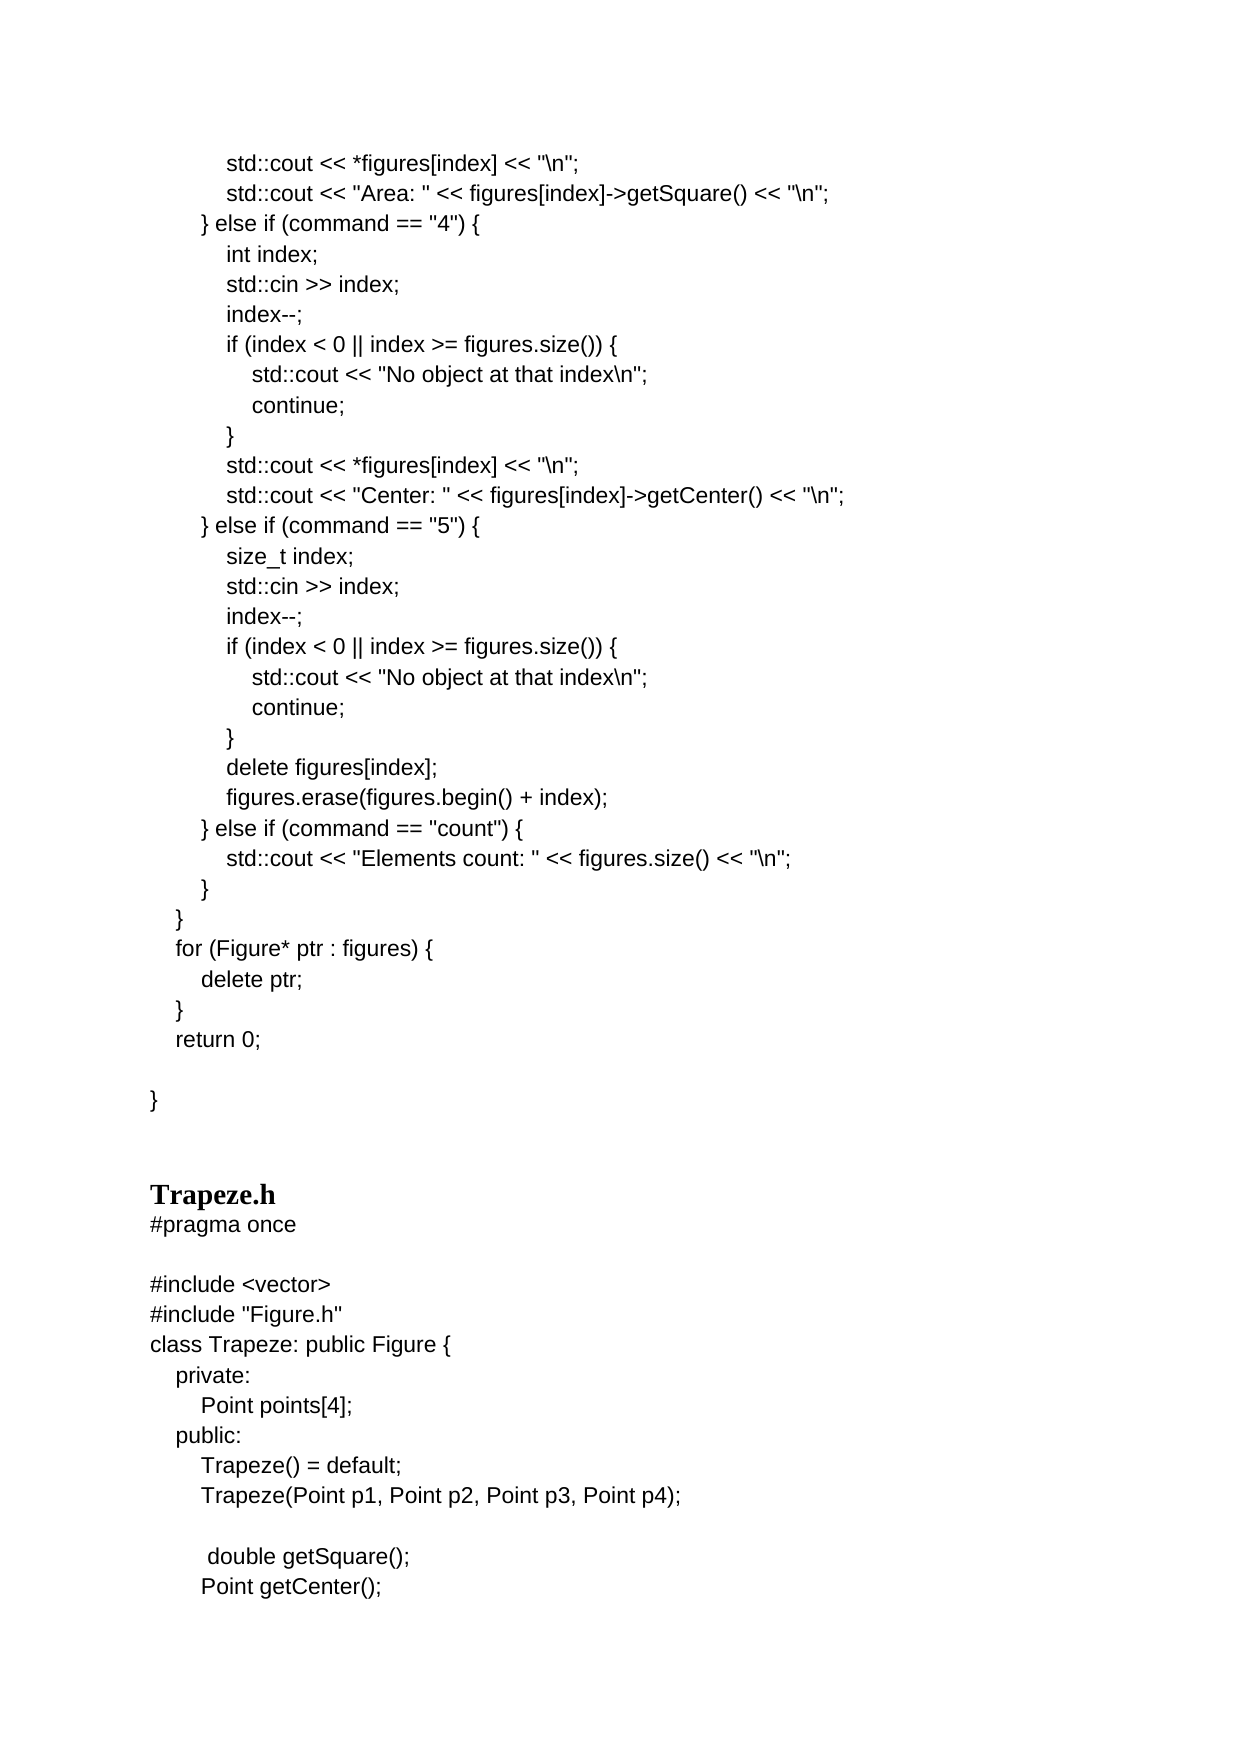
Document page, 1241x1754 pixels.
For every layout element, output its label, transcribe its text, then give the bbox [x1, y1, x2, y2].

text std::cout << "Elements count: " << figures.size() << "\n"; [150, 845, 1090, 871]
text size_t index; [150, 543, 1090, 569]
text #include "Figure.h" [150, 1301, 1090, 1328]
text delete ptr; [150, 966, 1090, 992]
text Trapeze() = default; [150, 1452, 1090, 1479]
text std::cout << "No object at that index\n"; [150, 361, 1090, 388]
text continue; [150, 392, 1090, 418]
text index--; [150, 603, 1090, 629]
text } [150, 724, 1090, 750]
text #include <vector> [150, 1271, 1090, 1297]
text } [150, 1086, 1090, 1113]
text } [150, 422, 1090, 448]
text } else if (command == "5") { [150, 512, 1090, 539]
text Trapeze.h [150, 1177, 1090, 1211]
text delete figures[index]; [150, 754, 1090, 781]
text std::cout << *figures[index] << "\n"; [150, 452, 1090, 478]
text index--; [150, 301, 1090, 327]
text std::cin >> index; [150, 271, 1090, 297]
text if (index < 0 || index >= figures.size()) { [150, 331, 1090, 358]
text #pragma once [150, 1211, 1090, 1237]
text } else if (command == "count") { [150, 814, 1090, 841]
text for (Figure* ptr : figures) { [150, 935, 1090, 962]
text int index; [150, 241, 1090, 267]
text Point getCenter(); [150, 1573, 1090, 1599]
text std::cin >> index; [150, 573, 1090, 599]
text std::cout << *figures[index] << "\n"; [150, 150, 1090, 176]
text if (index < 0 || index >= figures.size()) { [150, 633, 1090, 660]
text continue; [150, 694, 1090, 720]
text Trapeze(Point p1, Point p2, Point p3, Point p4); [150, 1482, 1090, 1509]
text public: [150, 1422, 1090, 1448]
text private: [150, 1362, 1090, 1388]
text std::cout << "No object at that index\n"; [150, 663, 1090, 690]
text Point points[4]; [150, 1392, 1090, 1418]
text } else if (command == "4") { [150, 210, 1090, 237]
text figures.erase(figures.begin() + index); [150, 784, 1090, 811]
text class Trapeze: public Figure { [150, 1331, 1090, 1358]
text } [150, 875, 1090, 901]
text std::cout << "Area: " << figures[index]->getSquare() << "\n"; [150, 180, 1090, 207]
text double getSquare(); [150, 1543, 1090, 1569]
text std::cout << "Center: " << figures[index]->getCenter() << "\n"; [150, 482, 1090, 509]
text } [150, 996, 1090, 1022]
text } [150, 905, 1090, 932]
text return 0; [150, 1026, 1090, 1052]
